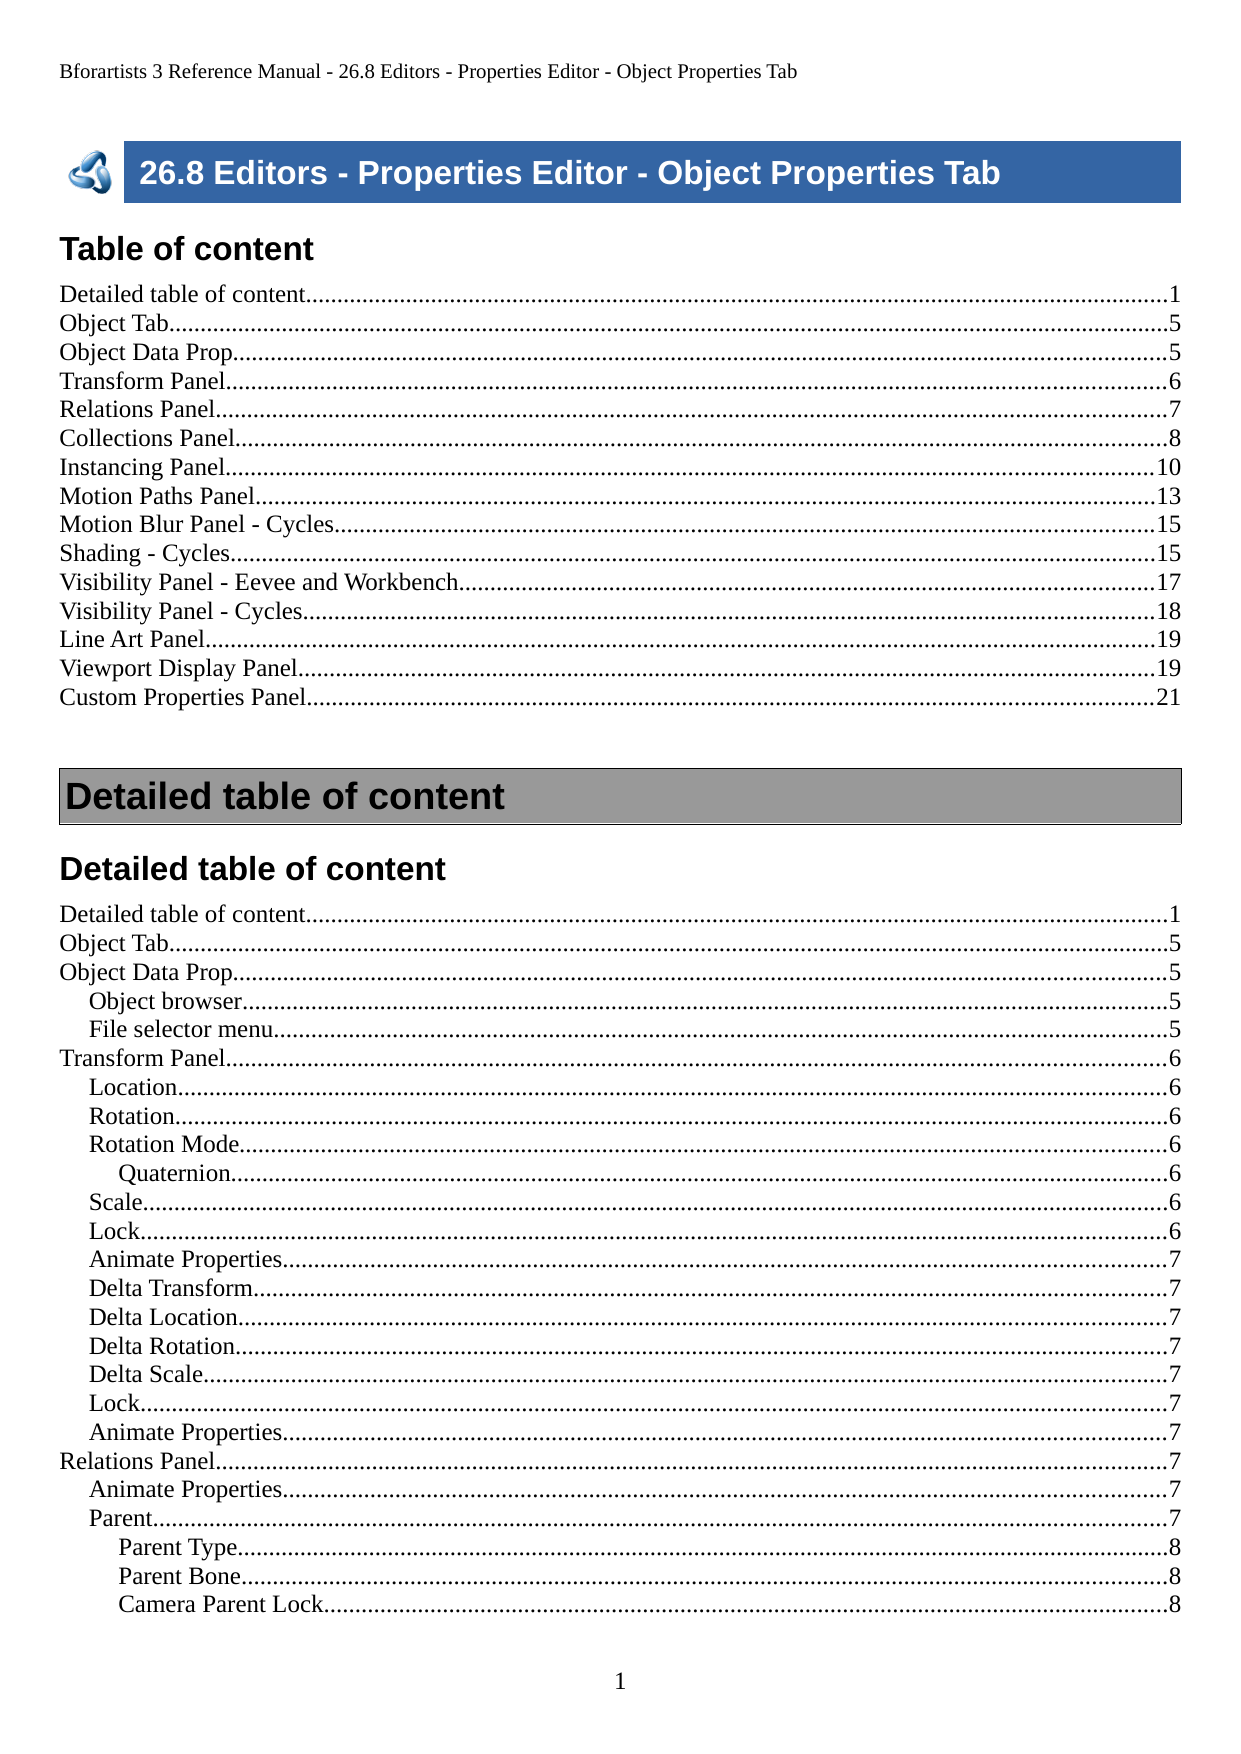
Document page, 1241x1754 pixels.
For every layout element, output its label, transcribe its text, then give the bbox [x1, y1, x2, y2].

text Shading - Cycles 15 [59, 538, 1181, 567]
text Transform Panel 6 [59, 366, 1181, 394]
text Scale 6 [88, 1187, 1181, 1216]
subtitle Table of content [59, 228, 1181, 267]
text Rotation Mode 6 [88, 1129, 1181, 1158]
text Relations Panel 7 [59, 1446, 1181, 1474]
text Viewport Display Panel 19 [59, 653, 1181, 682]
picture [65, 147, 114, 197]
table_header [59, 141, 124, 203]
text Delta Transform 7 [88, 1273, 1181, 1302]
text Object Tab 5 [59, 308, 1181, 337]
text Line Art Panel 19 [59, 624, 1181, 653]
text Animate Properties 7 [88, 1244, 1181, 1273]
table_header 26.8 Editors - Properties Editor - Object Properties Tab [124, 141, 1181, 203]
text Object Tab 5 [59, 928, 1181, 957]
text Object Data Prop 5 [59, 957, 1181, 986]
text Lock 7 [88, 1388, 1181, 1417]
text Object Data Prop 5 [59, 337, 1181, 366]
table_header Detailed table of content [60, 769, 1181, 823]
text Collections Panel 8 [59, 423, 1181, 452]
text Animate Properties 7 [88, 1417, 1181, 1446]
text Parent 7 [88, 1503, 1181, 1532]
text Detailed table of content 1 [59, 279, 1181, 308]
text Camera Parent Lock 8 [118, 1589, 1181, 1618]
text Delta Location 7 [88, 1302, 1181, 1331]
text File selector menu 5 [88, 1014, 1181, 1043]
text Lock 6 [88, 1216, 1181, 1244]
text Relations Panel 7 [59, 394, 1181, 423]
text Instancing Panel 10 [59, 452, 1181, 481]
subtitle Detailed table of content [59, 848, 1181, 887]
text Parent Type 8 [118, 1532, 1181, 1561]
text Rotation 6 [88, 1101, 1181, 1129]
text Delta Scale 7 [88, 1359, 1181, 1388]
text Object browser 5 [88, 986, 1181, 1014]
text Motion Blur Panel - Cycles 15 [59, 509, 1181, 538]
text Transform Panel 6 [59, 1043, 1181, 1072]
text Custom Properties Panel 21 [59, 682, 1181, 711]
text Delta Rotation 7 [88, 1331, 1181, 1359]
text Quaternion 6 [118, 1158, 1181, 1187]
text Visibility Panel - Cycles 18 [59, 596, 1181, 624]
text Detailed table of content 1 [59, 899, 1181, 928]
text Motion Paths Panel 13 [59, 481, 1181, 509]
text Visibility Panel - Eevee and Workbench 17 [59, 567, 1181, 596]
text Parent Bone 8 [118, 1561, 1181, 1589]
text Location 6 [88, 1072, 1181, 1101]
text Animate Properties 7 [88, 1474, 1181, 1503]
